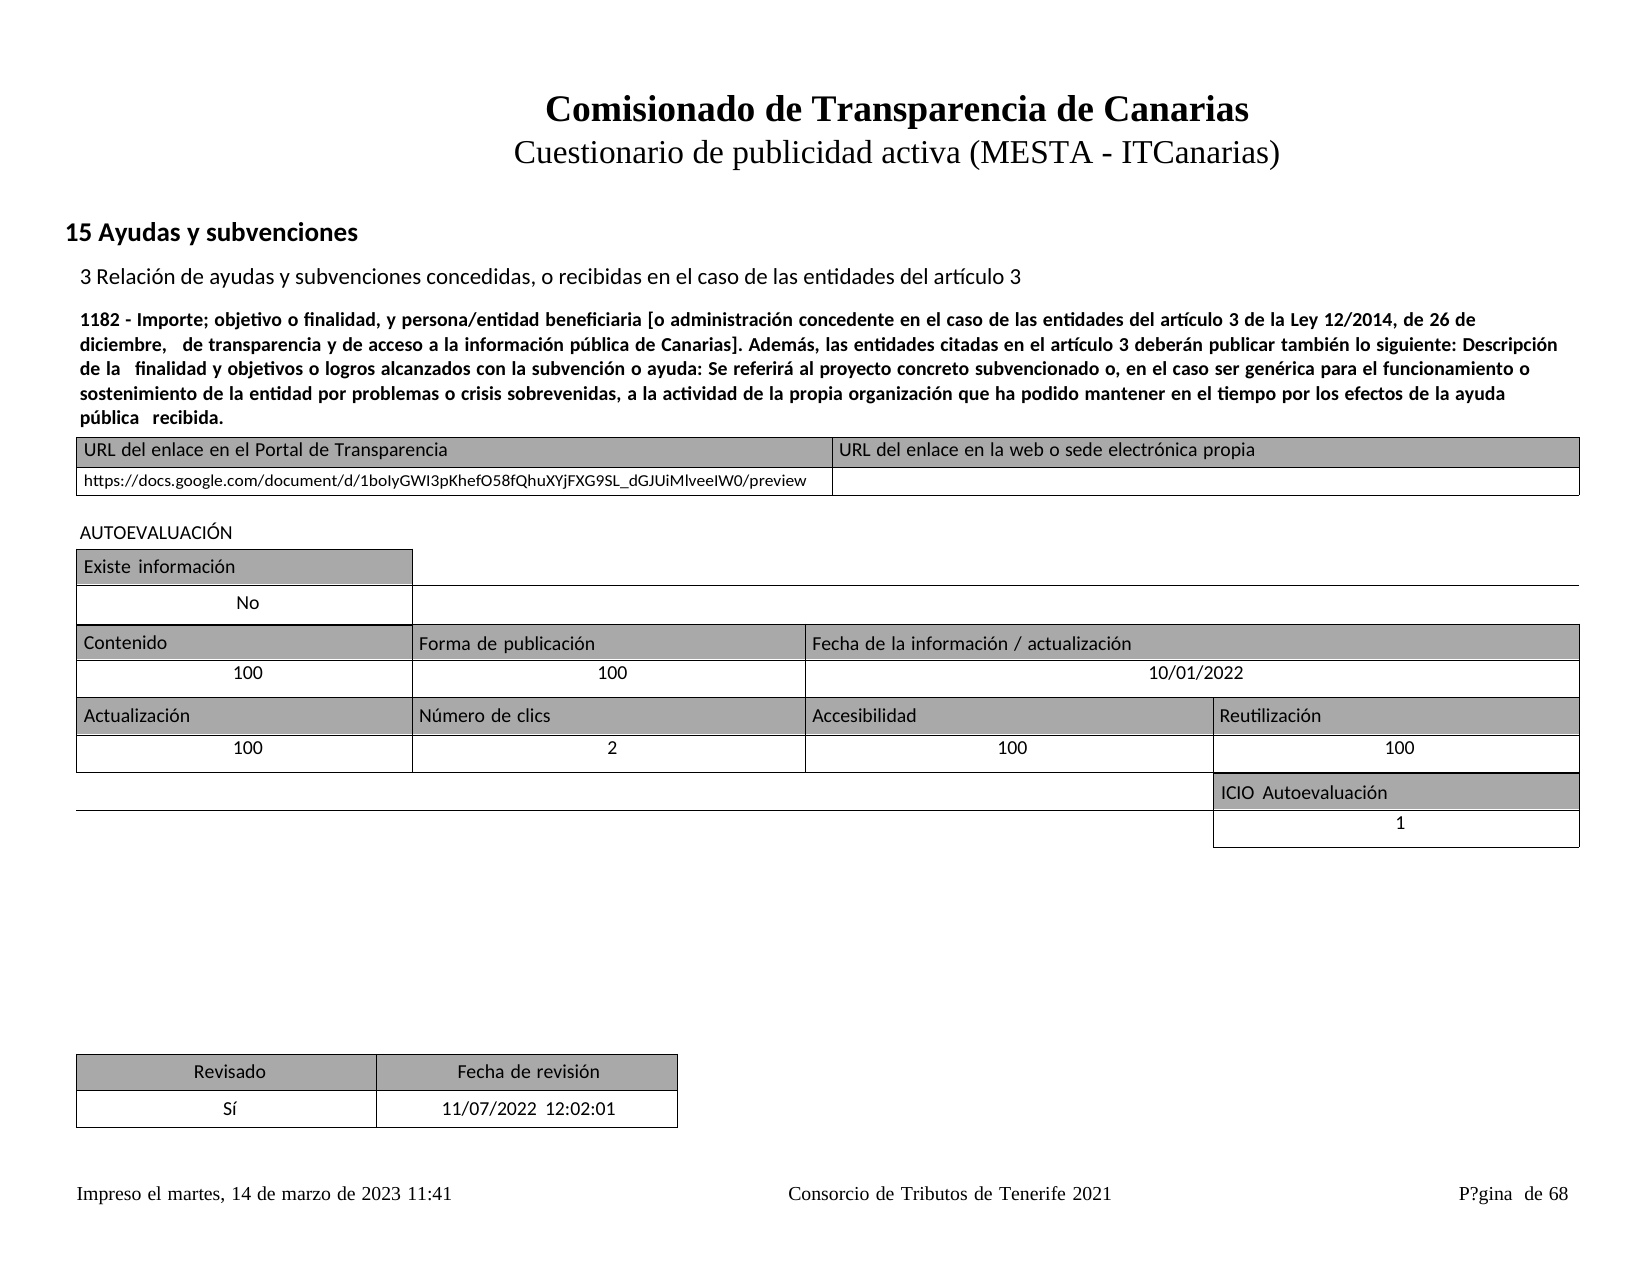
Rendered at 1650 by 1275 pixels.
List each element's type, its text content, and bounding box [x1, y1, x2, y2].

table_cell Sí [77, 1091, 376, 1127]
table_cell 2 [413, 736, 805, 772]
table_cell 100 [806, 736, 1213, 772]
table_cell Reutilización [1214, 698, 1579, 734]
table_header Existe información [77, 550, 412, 584]
subtitle 3 Relación de ayudas y subvenciones concedidas, o recibidas en el caso de las entidades del artículo 3 [79, 262, 1594, 290]
table_cell Número de clics [413, 698, 805, 734]
subtitle 15 Ayudas y subvenciones [64, 215, 1594, 248]
table_cell 100 [77, 661, 412, 697]
table_cell [833, 468, 1579, 495]
table_cell [413, 586, 1579, 623]
table_cell Accesibilidad [806, 698, 1213, 734]
table_cell Contenido [77, 626, 412, 659]
table_cell Forma de publicación [413, 625, 805, 659]
table_cell ICIO Autoevaluación [1214, 774, 1579, 809]
text 1182 - Importe; objetivo o finalidad, y persona/entidad beneficiaria [o administración concedente en el caso de las entidades del artículo 3 de la Ley 12/2014, de 26 de diciembre, de transparencia y de acceso a la información pública de Canarias]. Además, las entidades citadas en el artículo 3 deberán publicar también lo siguiente: Descripción de la finalidad y objetivos o logros alcanzados con la subvención o ayuda: Se referirá al proyecto concreto subvencionado o, en el caso ser genérica para el funcionamiento o sostenimiento de la entidad por problemas o crisis sobrevenidas, a la actividad de la propia organización que ha podido mantener en el tiempo por los efectos de la ayuda pública recibida. [79, 307, 1566, 429]
table_cell 11/07/2022 12:02:01 [377, 1091, 677, 1127]
table_cell Fecha de la información / actualización [806, 625, 1579, 659]
table_cell https://docs.google.com/document/d/1boIyGWI3pKhefO58fQhuXYjFXG9SL_dGJUiMlveeIW0/preview [77, 468, 832, 495]
table_header Fecha de revisión [377, 1055, 677, 1090]
table_header [413, 549, 1579, 584]
table_cell [76, 811, 1213, 847]
table_cell 10/01/2022 [806, 661, 1579, 697]
table_header URL del enlace en la web o sede electrónica propia [833, 438, 1579, 467]
table_cell No [77, 586, 412, 623]
table_cell 100 [1214, 736, 1579, 772]
table_header URL del enlace en el Portal de Transparencia [77, 438, 832, 467]
table_cell 100 [77, 736, 412, 772]
table_cell 1 [1214, 811, 1579, 847]
table_cell 100 [413, 661, 805, 697]
table_header Revisado [77, 1055, 376, 1090]
table_cell [76, 773, 1213, 809]
table_cell Actualización [77, 698, 412, 734]
text AUTOEVALUACIÓN [79, 521, 1594, 545]
